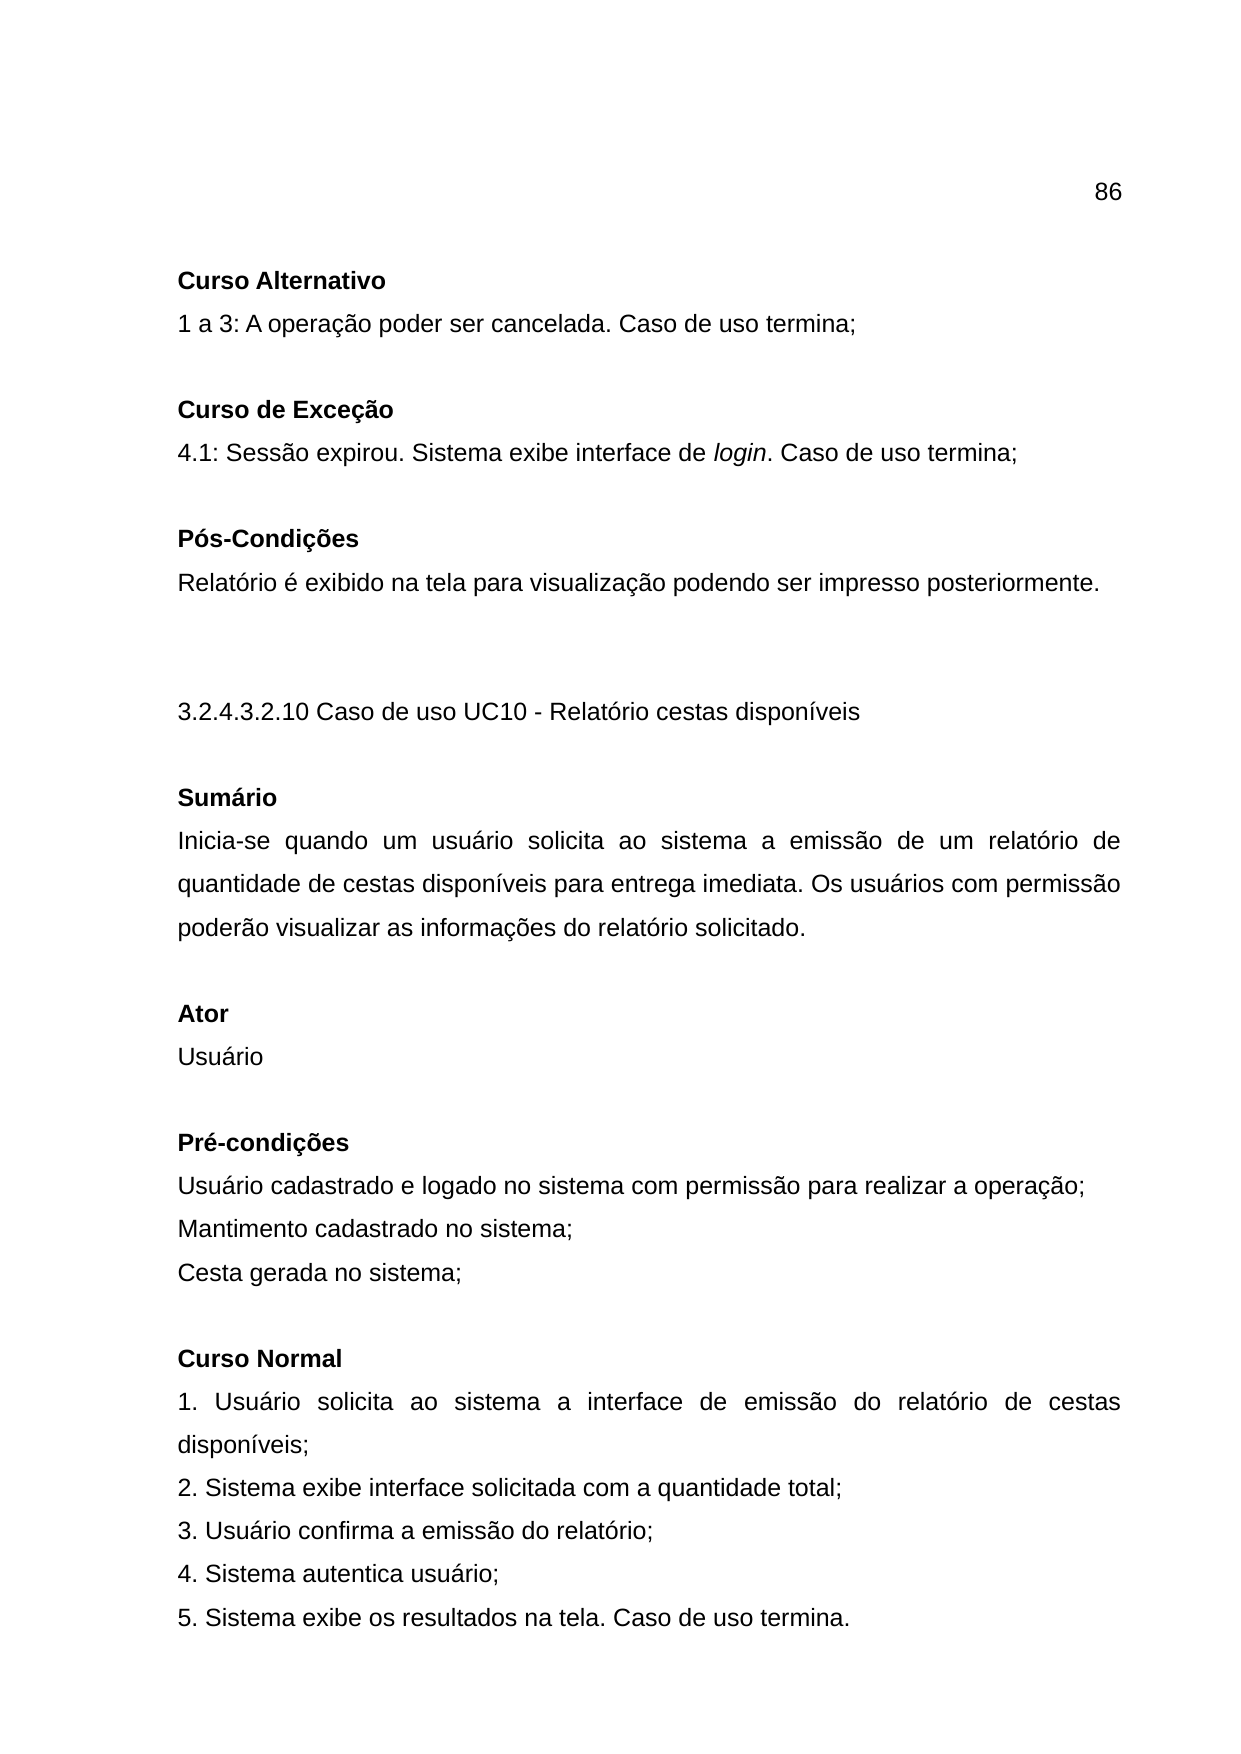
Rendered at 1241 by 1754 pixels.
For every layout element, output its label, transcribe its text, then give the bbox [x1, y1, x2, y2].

text 1 a 3: A operação poder ser cancelada. Caso de uso termina; [177, 309, 1122, 338]
text 3. Usuário confirma a emissão do relatório; [177, 1516, 1122, 1545]
text Mantimento cadastrado no sistema; [177, 1214, 1122, 1243]
text Sumário [177, 783, 1122, 812]
text 2. Sistema exibe interface solicitada com a quantidade total; [177, 1473, 1122, 1502]
text Pré-condições [177, 1128, 1122, 1157]
text 4.1: Sessão expirou. Sistema exibe interface de login. Caso de uso termina; [177, 438, 1122, 467]
text Curso Alternativo [177, 266, 1122, 294]
text Usuário cadastrado e logado no sistema com permissão para realizar a operação; [177, 1171, 1122, 1200]
text Usuário [177, 1042, 1122, 1071]
text Curso Normal [177, 1344, 1122, 1373]
text 1. Usuário solicita ao sistema a interface de emissão do relatório de cestas disponíveis; [177, 1387, 1122, 1459]
text Inicia-se quando um usuário solicita ao sistema a emissão de um relatório de quantidade de cestas disponíveis para entrega imediata. Os usuários com permissão poderão visualizar as informações do relatório solicitado. [177, 826, 1122, 941]
text Cesta gerada no sistema; [177, 1258, 1122, 1286]
text 5. Sistema exibe os resultados na tela. Caso de uso termina. [177, 1603, 1122, 1631]
text 3.2.4.3.2.10 Caso de uso UC10 - Relatório cestas disponíveis [177, 697, 1122, 726]
text Relatório é exibido na tela para visualização podendo ser impresso posteriormente. [177, 568, 1122, 596]
text Ator [177, 999, 1122, 1028]
text Curso de Exceção [177, 395, 1122, 424]
text 4. Sistema autentica usuário; [177, 1559, 1122, 1588]
text Pós-Condições [177, 524, 1122, 553]
